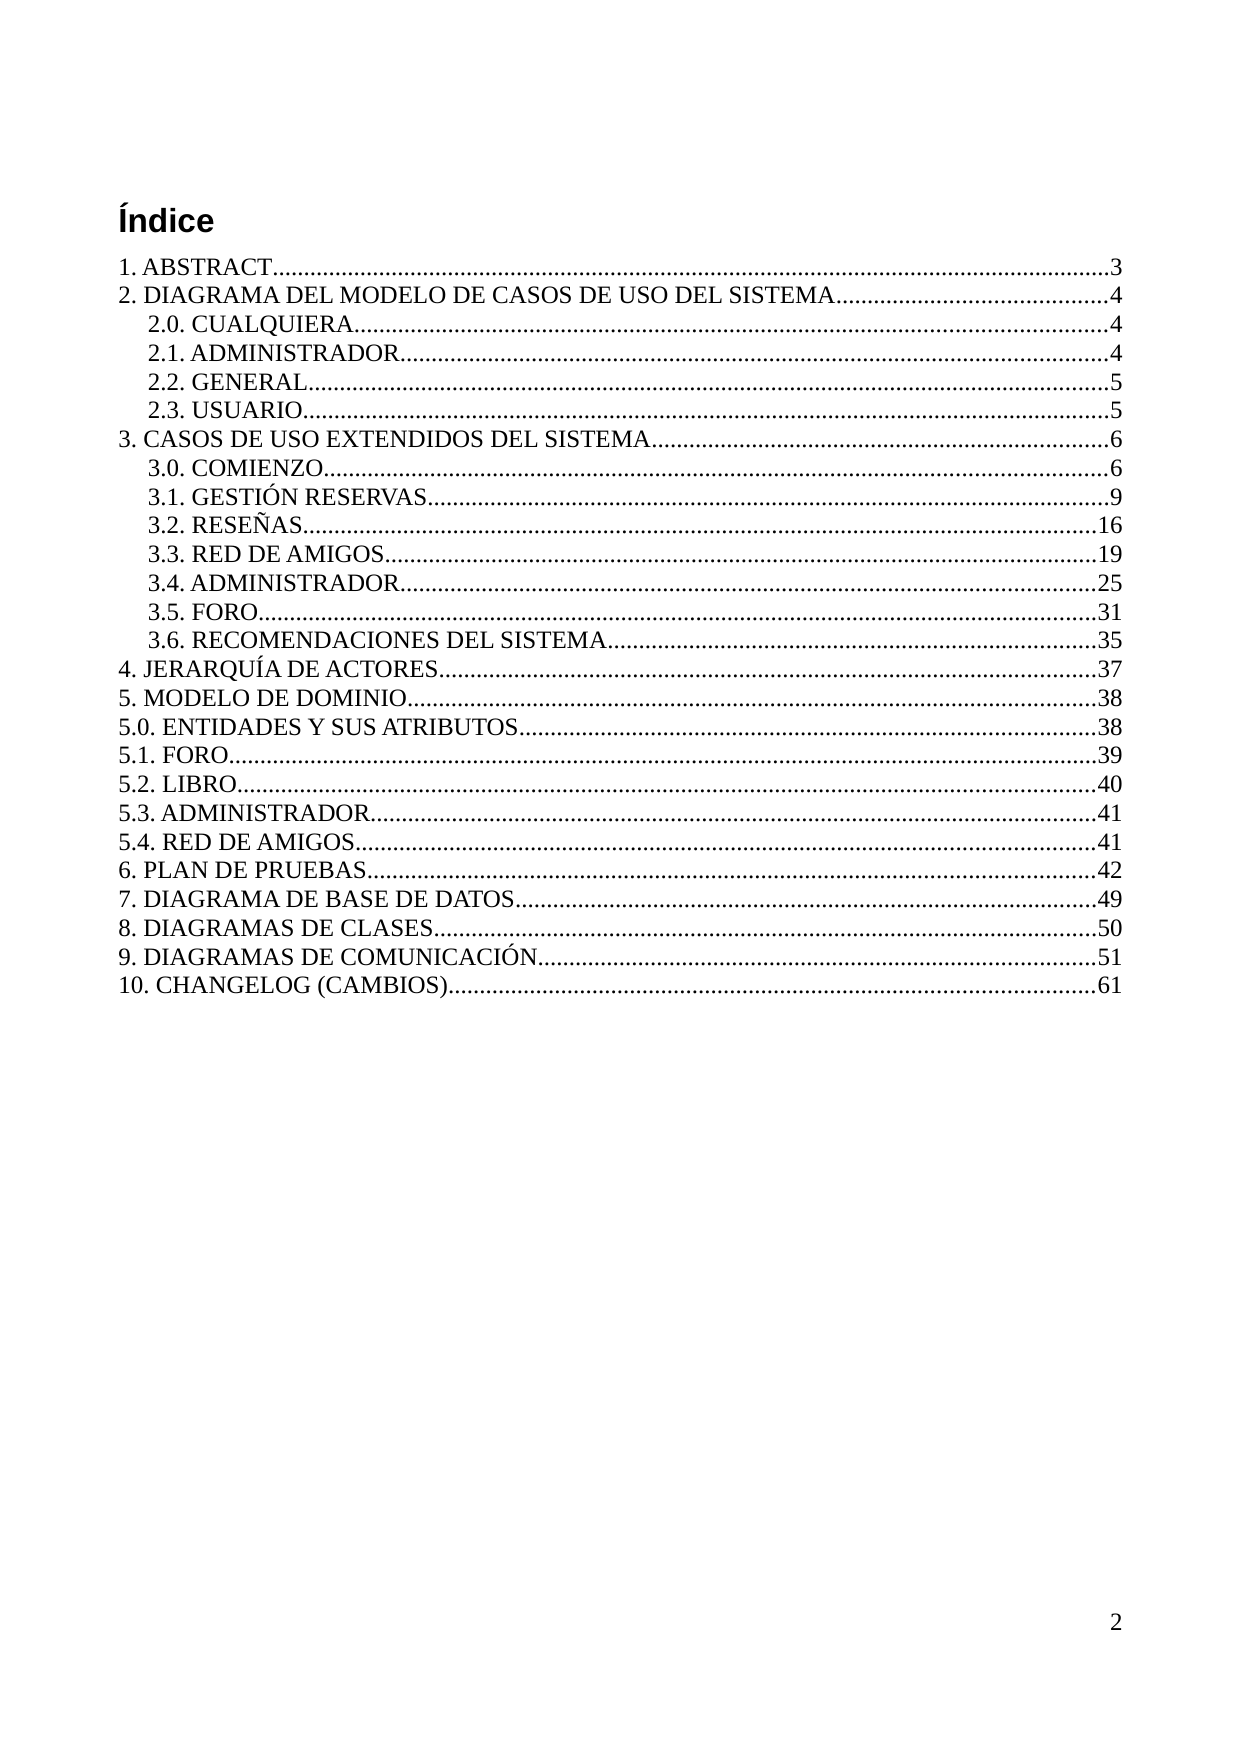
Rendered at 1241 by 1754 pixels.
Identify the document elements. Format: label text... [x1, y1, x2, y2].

text 9. DIAGRAMAS DE COMUNICACIÓN 51 [118, 942, 1122, 970]
text 3.0. COMIENZO 6 [148, 453, 1122, 482]
text 8. DIAGRAMAS DE CLASES 50 [118, 913, 1122, 942]
text 5.2. LIBRO 40 [118, 769, 1122, 798]
text 7. DIAGRAMA DE BASE DE DATOS 49 [118, 884, 1122, 913]
text 5.3. ADMINISTRADOR 41 [118, 798, 1122, 827]
text 3.5. FORO 31 [148, 597, 1122, 625]
text 10. CHANGELOG (CAMBIOS) 61 [118, 970, 1122, 999]
text 3.6. RECOMENDACIONES DEL SISTEMA 35 [148, 625, 1122, 654]
text 3.2. RESEÑAS 16 [148, 510, 1122, 539]
subtitle Índice [118, 201, 1122, 239]
text 1. ABSTRACT 3 [118, 252, 1122, 280]
text 3.3. RED DE AMIGOS 19 [148, 539, 1122, 568]
text 5.1. FORO 39 [118, 740, 1122, 769]
text 3. CASOS DE USO EXTENDIDOS DEL SISTEMA 6 [118, 424, 1122, 453]
text 5. MODELO DE DOMINIO 38 [118, 683, 1122, 712]
text 2.3. USUARIO 5 [148, 395, 1122, 424]
text 3.4. ADMINISTRADOR 25 [148, 568, 1122, 597]
text 2.1. ADMINISTRADOR 4 [148, 338, 1122, 367]
text 2.0. CUALQUIERA 4 [148, 309, 1122, 338]
text 5.4. RED DE AMIGOS 41 [118, 827, 1122, 855]
text 6. PLAN DE PRUEBAS 42 [118, 855, 1122, 884]
text 5.0. ENTIDADES Y SUS ATRIBUTOS 38 [118, 712, 1122, 740]
text 3.1. GESTIÓN RESERVAS 9 [148, 482, 1122, 510]
text 4. JERARQUÍA DE ACTORES 37 [118, 654, 1122, 683]
text 2. DIAGRAMA DEL MODELO DE CASOS DE USO DEL SISTEMA 4 [118, 280, 1122, 309]
text 2.2. GENERAL 5 [148, 367, 1122, 395]
